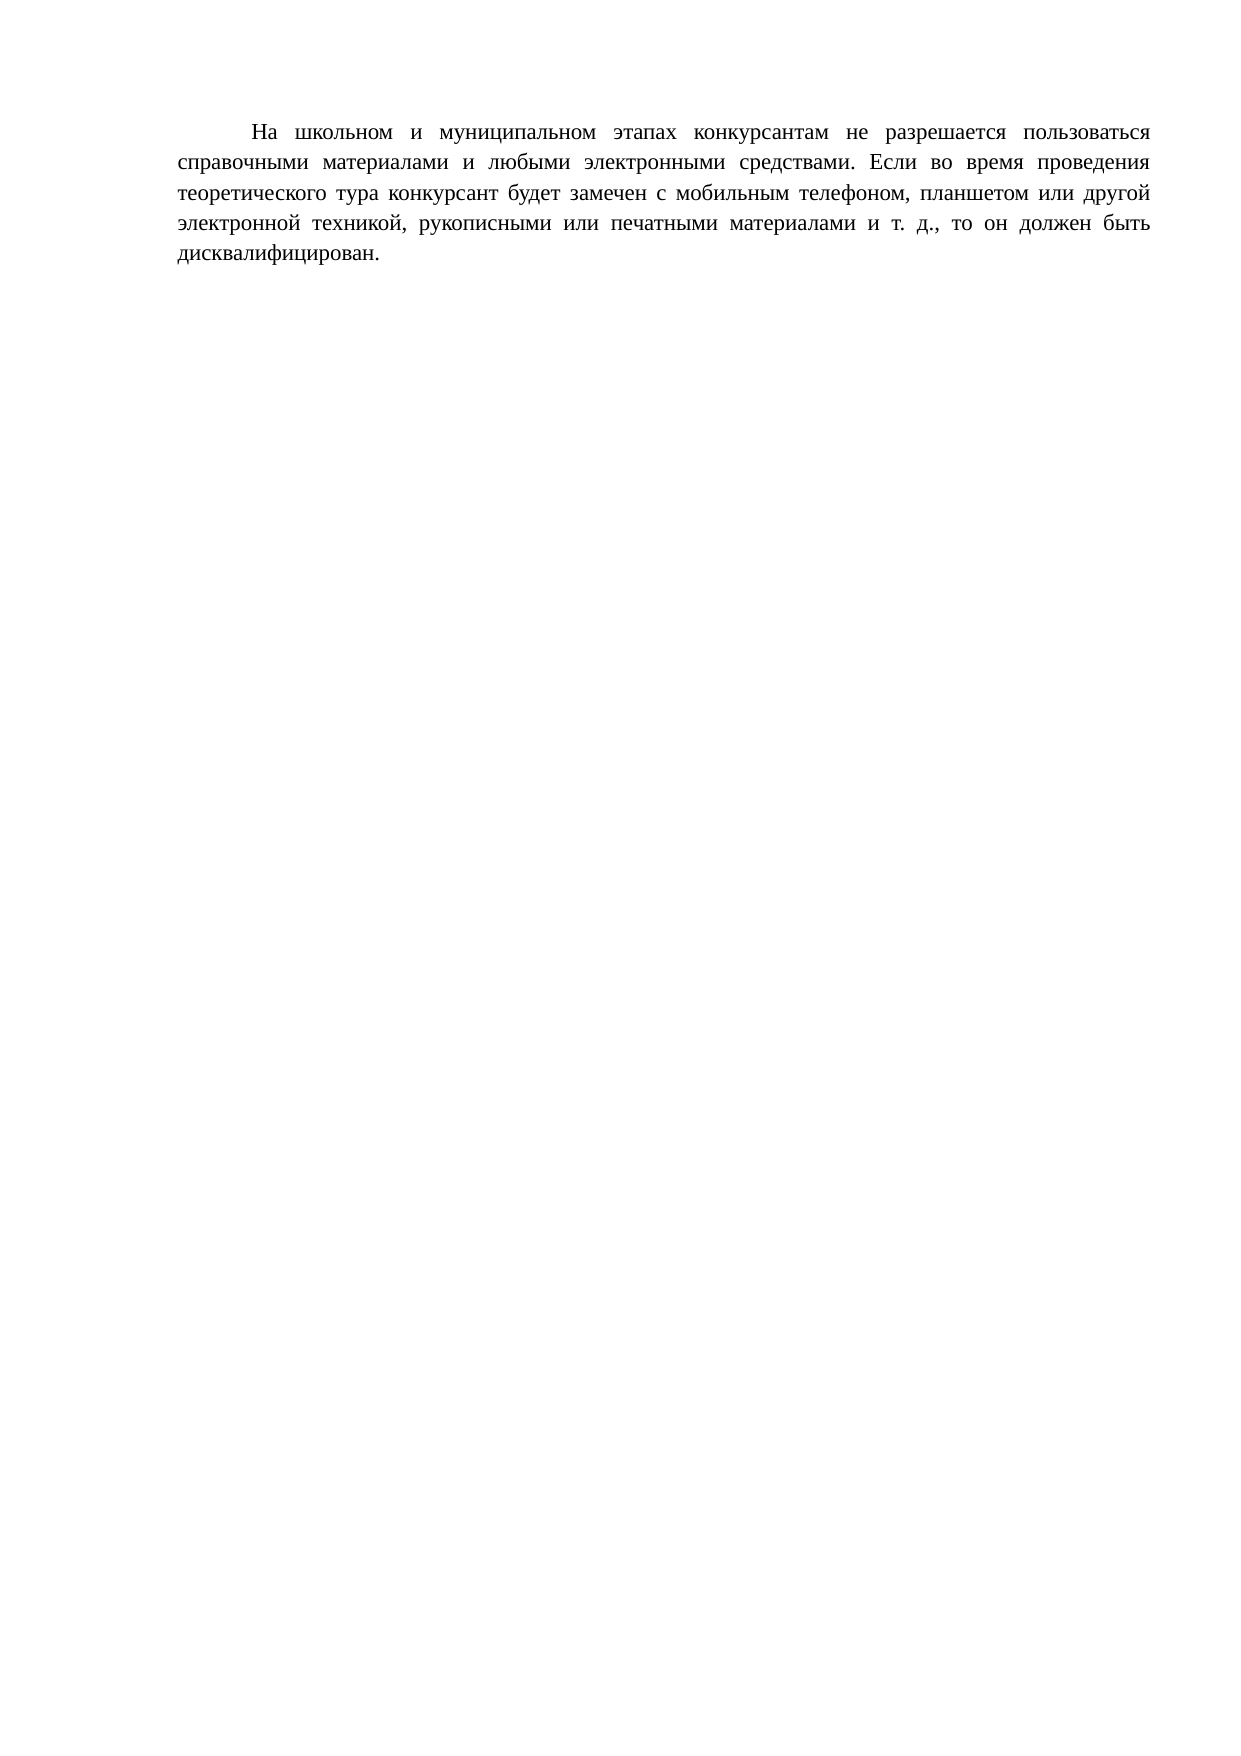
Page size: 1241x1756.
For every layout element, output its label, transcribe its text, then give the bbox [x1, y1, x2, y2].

text На школьном и муниципальном этапах конкурсантам не разрешается пользоваться справочными материалами и любыми электронными средствами. Если во время проведения теоретического тура конкурсант будет замечен с мобильным телефоном, планшетом или другой электронной техникой, рукописными или печатными материалами и т. д., то он должен быть дисквалифицирован. [177, 118, 1152, 265]
